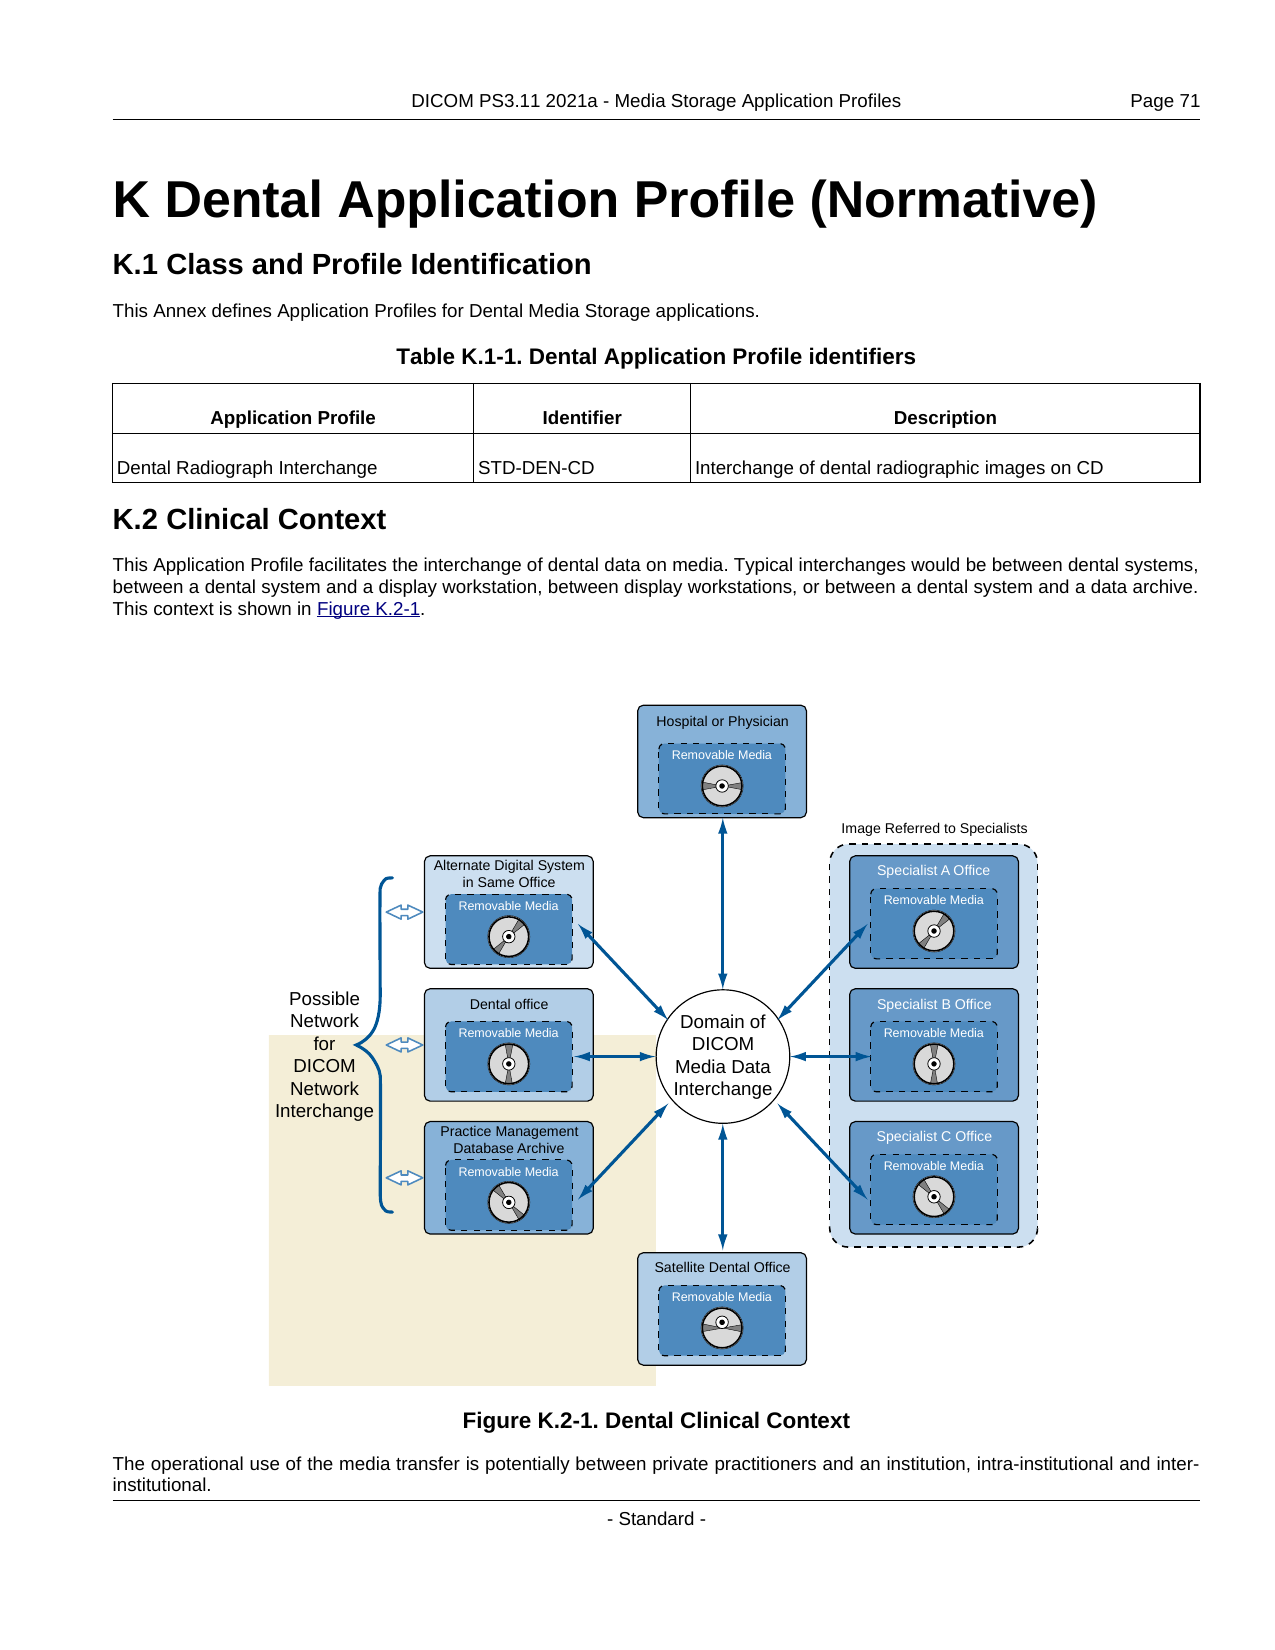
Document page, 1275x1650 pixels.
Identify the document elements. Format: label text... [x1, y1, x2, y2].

text K.2 Clinical Context [112, 502, 1200, 536]
text This Annex defines Application Profiles for Dental Media Storage applications. [112, 299, 1200, 321]
table_cell Dental Radiograph Interchange [113, 434, 473, 482]
text This Application Profile facilitates the interchange of dental data on media. Typical interchanges would be between dental systems, between a dental system and a display workstation, between display workstations, or between a dental system and a data archive. This context is shown in Figure K.2-1. [112, 554, 1200, 619]
text K.1 Class and Profile Identification [112, 247, 1200, 281]
table_header Description [691, 384, 1199, 432]
text The operational use of the media transfer is potentially between private practitioners and an institution, intra-institutional and inter-institutional. [112, 1452, 1200, 1495]
table_header Application Profile [113, 384, 473, 432]
table_cell Interchange of dental radiographic images on CD [691, 434, 1199, 482]
text Figure K.2-1. Dental Clinical Context [112, 1408, 1200, 1433]
text Table K.1-1. Dental Application Profile identifiers [112, 343, 1200, 369]
text K Dental Application Profile (Normative) [112, 169, 1200, 228]
table_cell STD-DEN-CD [474, 434, 690, 482]
table_header Identifier [474, 384, 690, 432]
